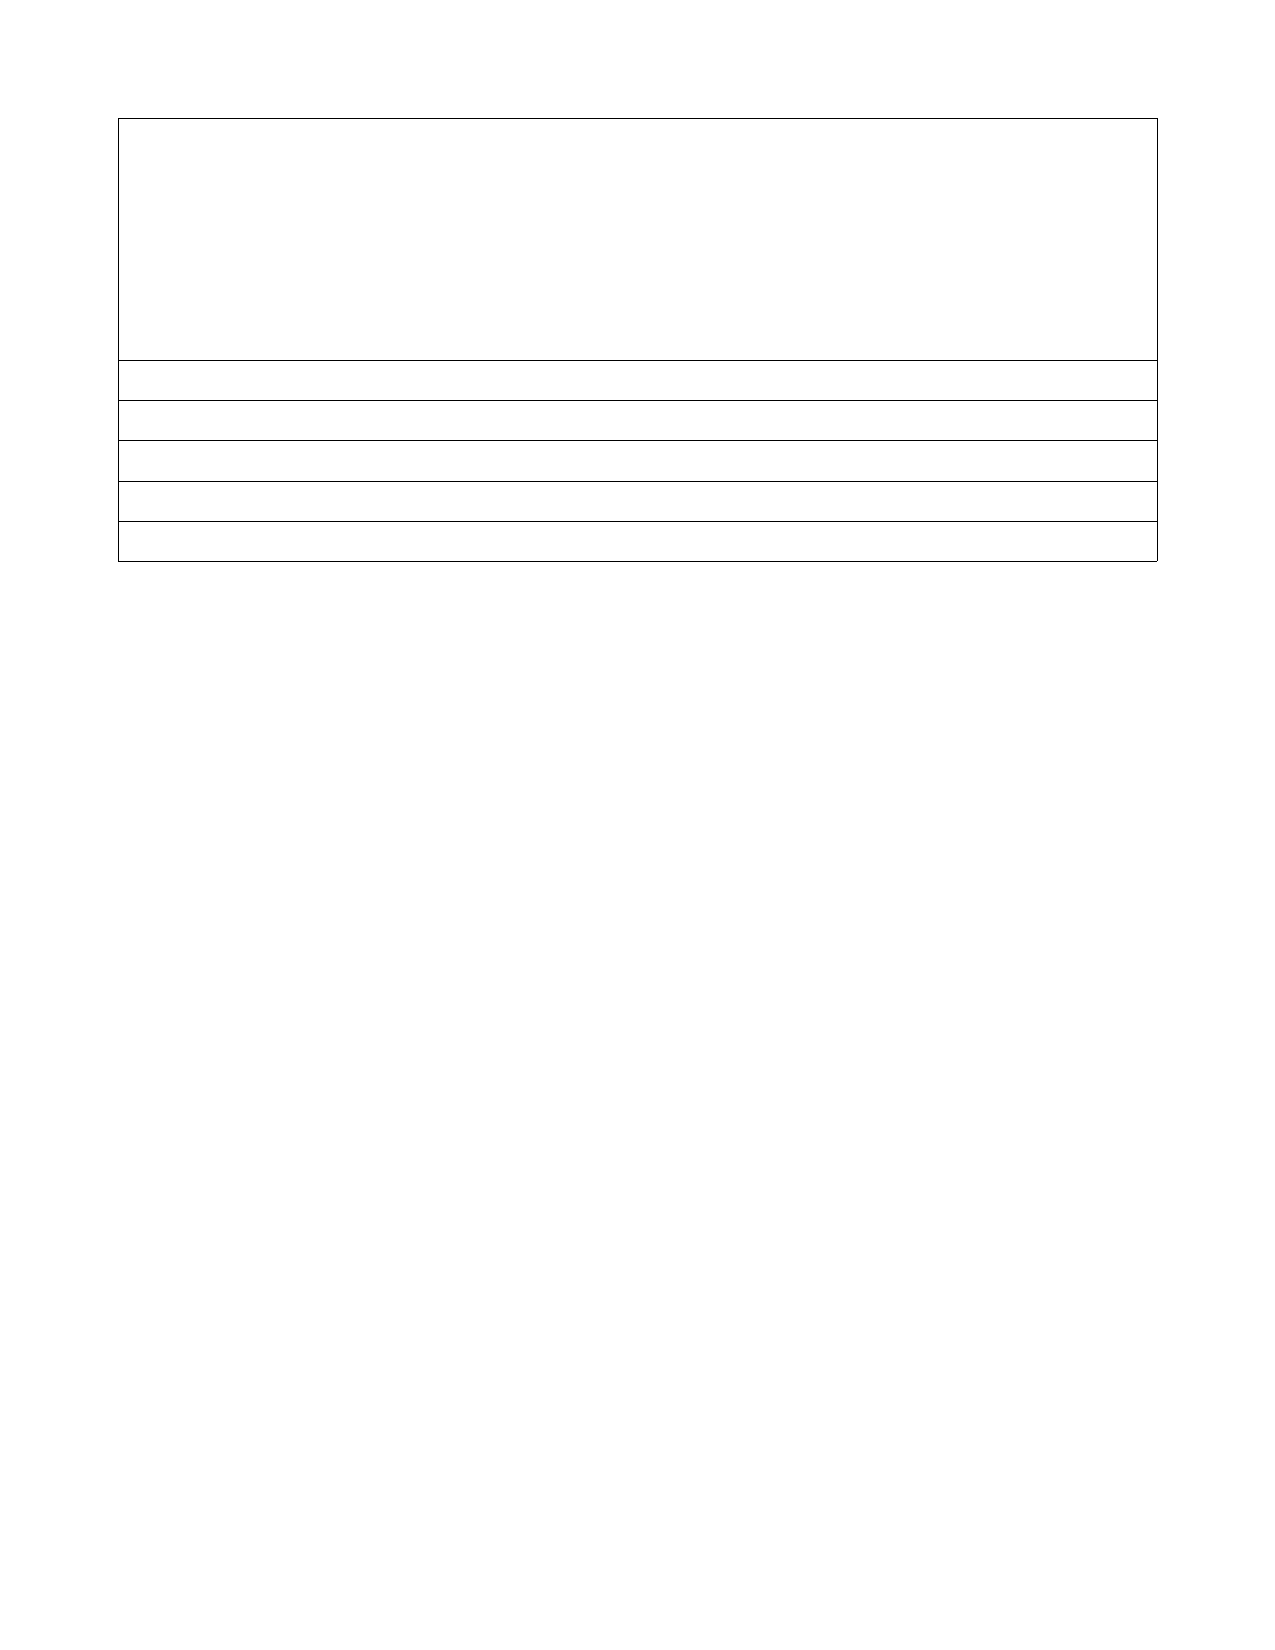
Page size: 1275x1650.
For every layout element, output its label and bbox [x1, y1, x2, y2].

table_cell [119, 441, 1157, 481]
table_cell [119, 401, 1157, 440]
table_cell [119, 119, 1157, 360]
table_cell [119, 522, 1157, 561]
table_cell [119, 361, 1157, 400]
table_cell [119, 482, 1157, 521]
